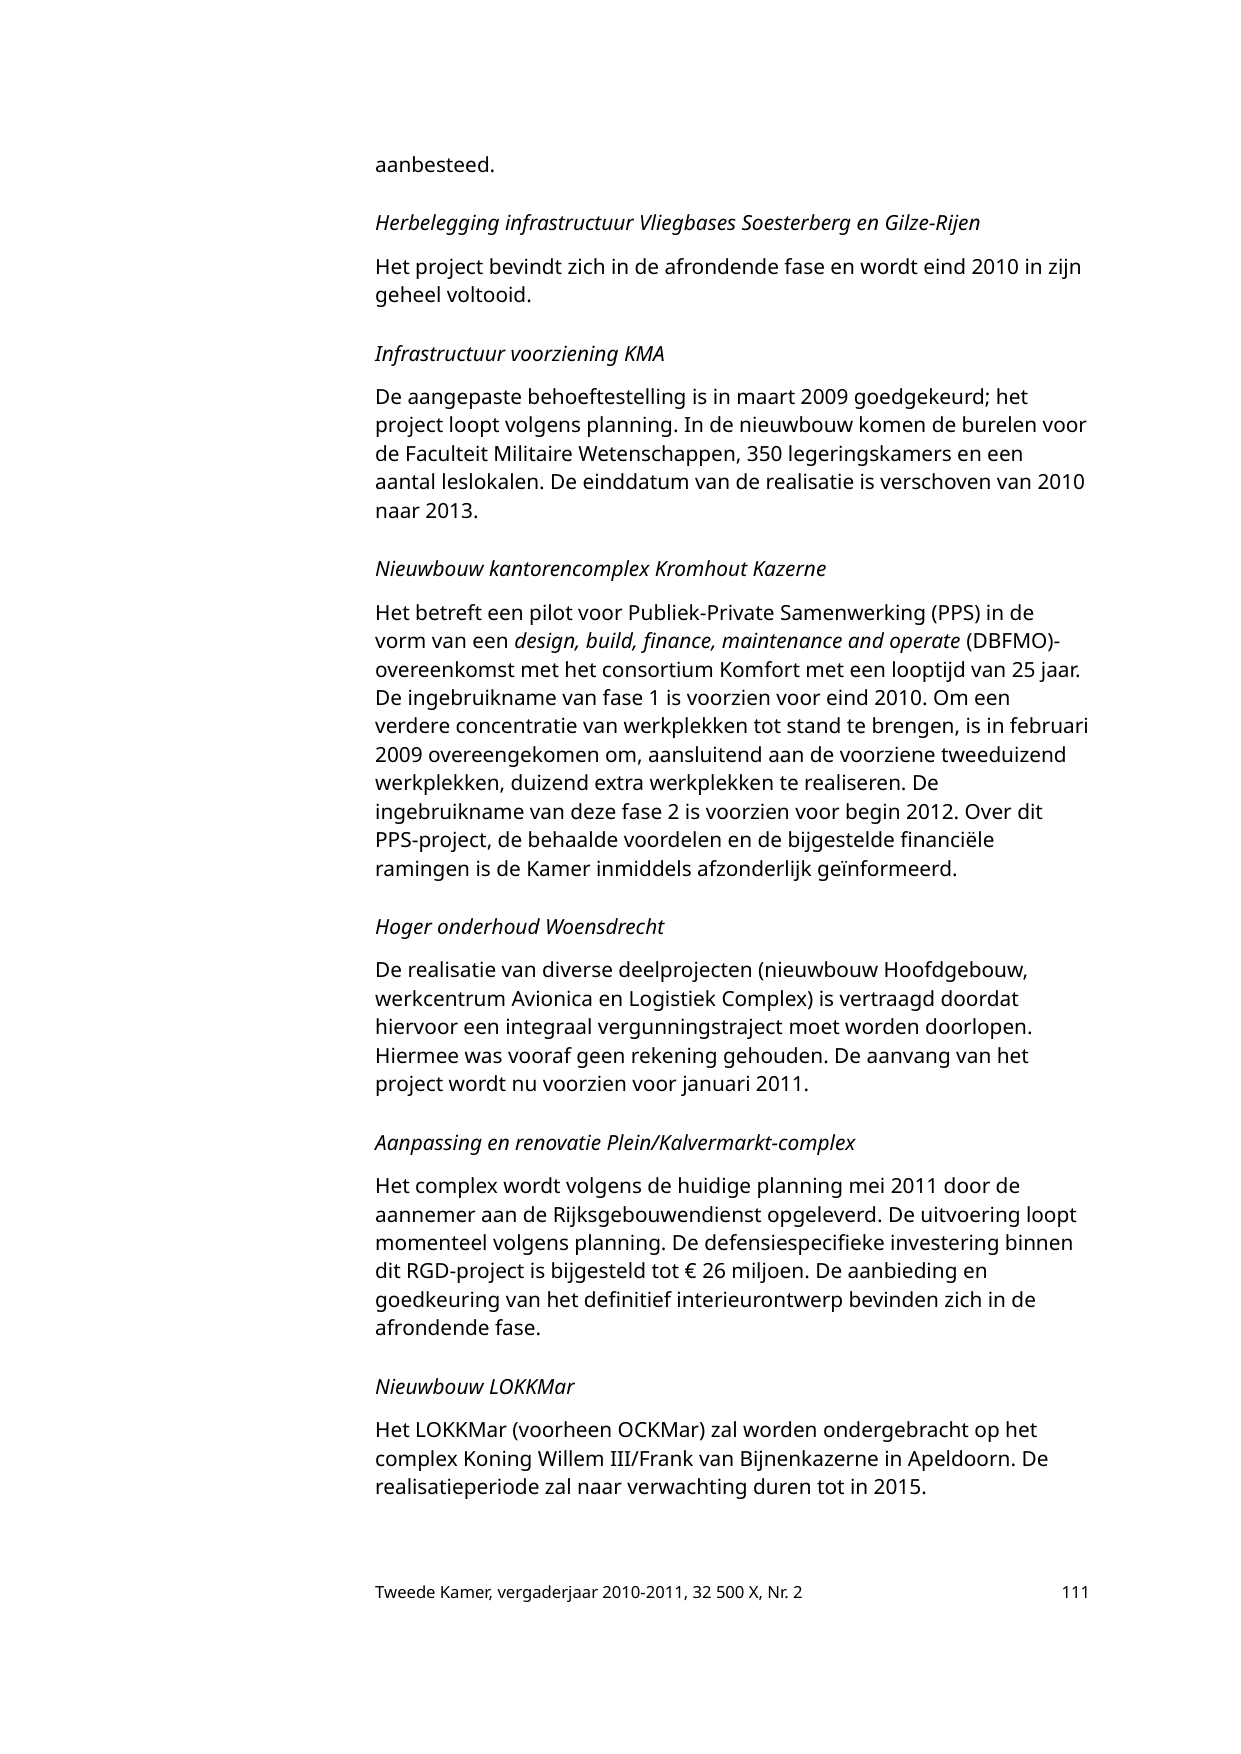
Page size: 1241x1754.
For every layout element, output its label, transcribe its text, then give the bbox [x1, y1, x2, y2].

text De aangepaste behoeftestelling is in maart 2009 goedgekeurd; het project loopt volgens planning. In de nieuwbouw komen de burelen voor de Faculteit Militaire Wetenschappen, 350 legeringskamers en een aantal leslokalen. De einddatum van de realisatie is verschoven van 2010 naar 2013. [375, 382, 1090, 524]
text Het project bevindt zich in de afrondende fase en wordt eind 2010 in zijn geheel voltooid. [375, 252, 1090, 309]
text De realisatie van diverse deelprojecten (nieuwbouw Hoofdgebouw, werkcentrum Avionica en Logistiek Complex) is vertraagd doordat hiervoor een integraal vergunningstraject moet worden doorlopen. Hiermee was vooraf geen rekening gehouden. De aanvang van het project wordt nu voorzien voor januari 2011. [375, 956, 1090, 1098]
text Herbelegging infrastructuur Vliegbases Soesterberg en Gilze-Rijen [375, 208, 1090, 237]
text Nieuwbouw kantorencomplex Kromhout Kazerne [375, 554, 1090, 583]
text Het LOKKMar (voorheen OCKMar) zal worden ondergebracht op het complex Koning Willem III/Frank van Bijnenkazerne in Apeldoorn. De realisatieperiode zal naar verwachting duren tot in 2015. [375, 1415, 1090, 1501]
text Het betreft een pilot voor Publiek-Private Samenwerking (PPS) in de vorm van een design, build, finance, maintenance and operate (DBFMO)-overeenkomst met het consortium Komfort met een looptijd van 25 jaar. De ingebruikname van fase 1 is voorzien voor eind 2010. Om een verdere concentratie van werkplekken tot stand te brengen, is in februari 2009 overeengekomen om, aansluitend aan de voorziene tweeduizend werkplekken, duizend extra werkplekken te realiseren. De ingebruikname van deze fase 2 is voorzien voor begin 2012. Over dit PPS-project, de behaalde voordelen en de bijgestelde financiële ramingen is de Kamer inmiddels afzonderlijk geïnformeerd. [375, 598, 1090, 882]
text Het complex wordt volgens de huidige planning mei 2011 door de aannemer aan de Rijksgebouwendienst opgeleverd. De uitvoering loopt momenteel volgens planning. De defensiespecifieke investering binnen dit RGD-project is bijgesteld tot € 26 miljoen. De aanbieding en goedkeuring van het definitief interieurontwerp bevinden zich in de afrondende fase. [375, 1171, 1090, 1342]
text Infrastructuur voorziening KMA [375, 339, 1090, 367]
text Nieuwbouw LOKKMar [375, 1372, 1090, 1400]
text aanbesteed. [375, 150, 1090, 178]
text Hoger onderhoud Woensdrecht [375, 912, 1090, 941]
text Aanpassing en renovatie Plein/Kalvermarkt-complex [375, 1128, 1090, 1156]
